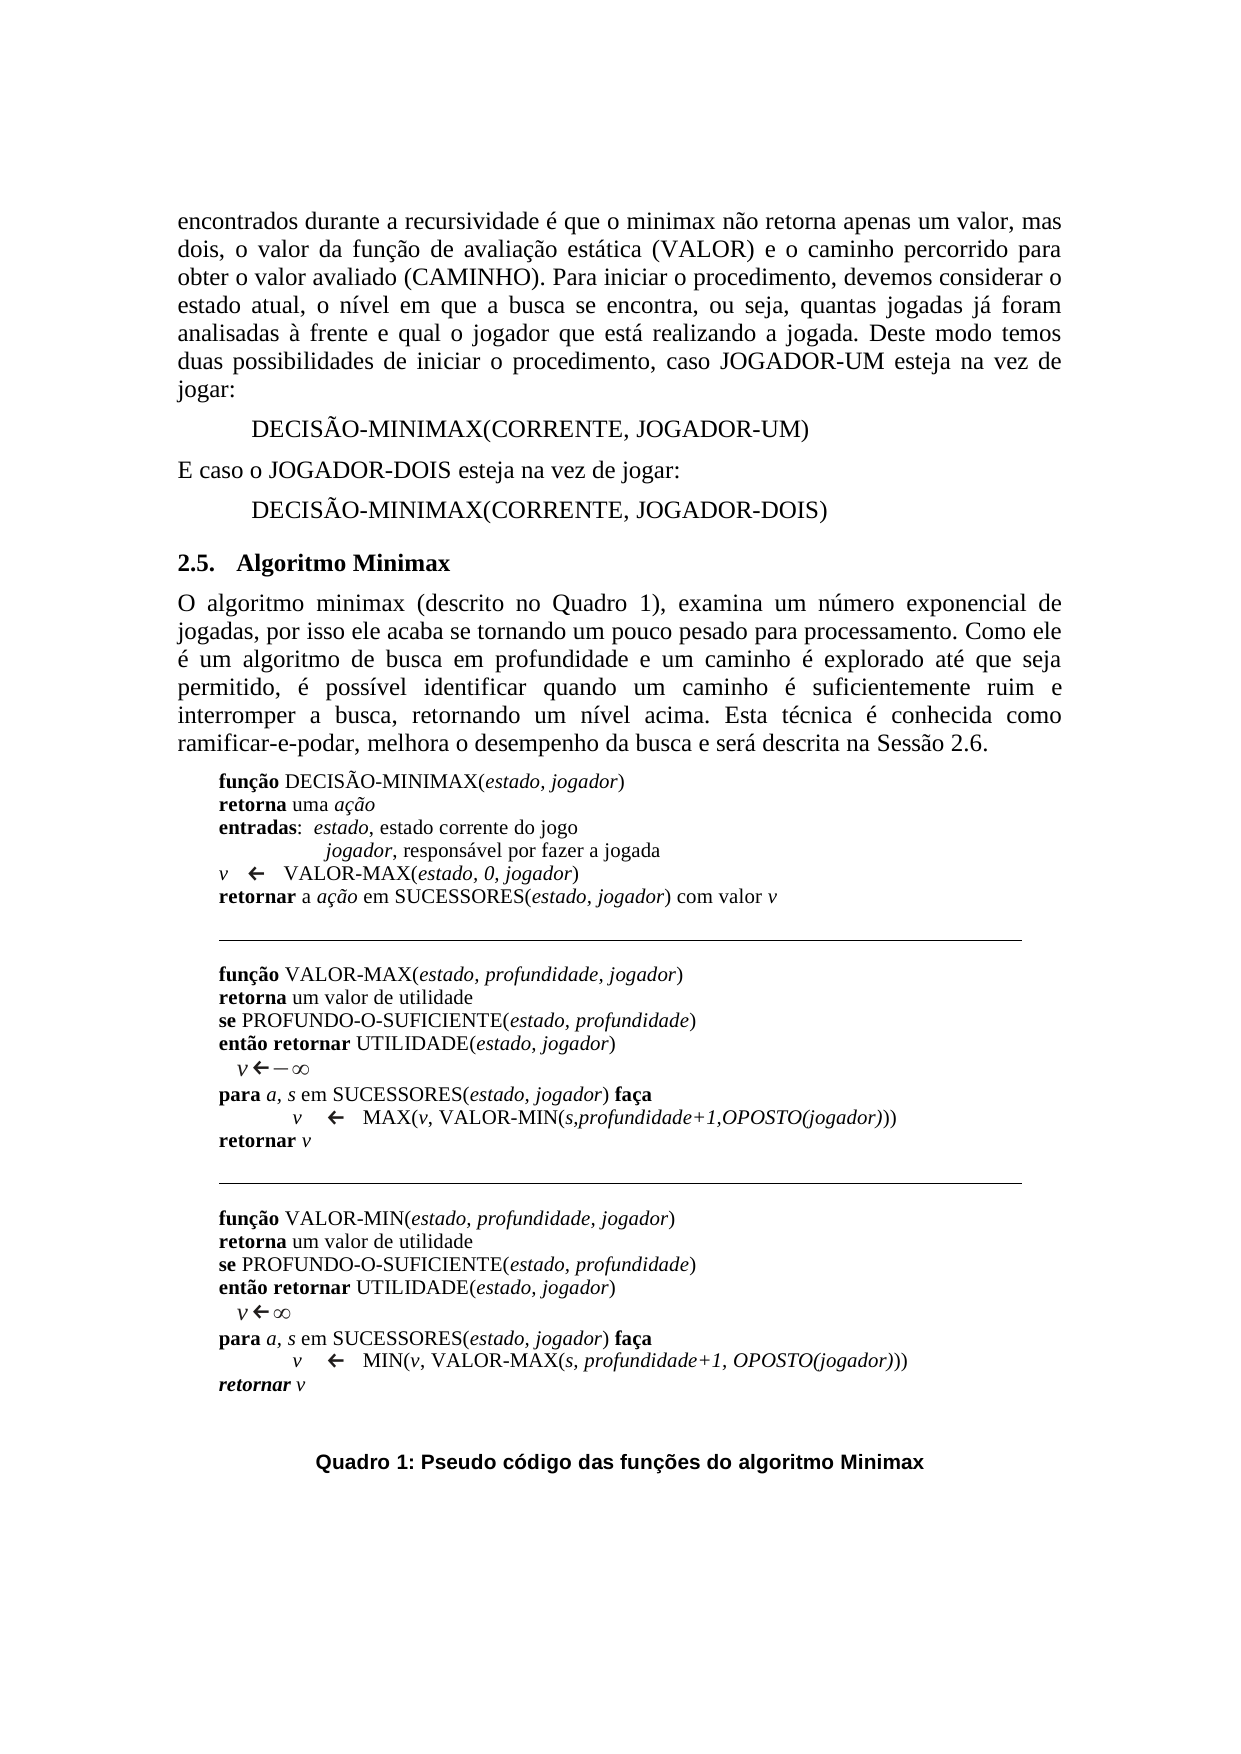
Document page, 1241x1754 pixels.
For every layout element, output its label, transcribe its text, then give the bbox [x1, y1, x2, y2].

text vVALOR-MAX(estado, 0, jogador) [219, 862, 1022, 885]
text jogador, responsável por fazer a jogada [219, 839, 1022, 862]
text para a, s em SUCESSORES(estado, jogador) faça [219, 1326, 1022, 1349]
text entradas: estado, estado corrente do jogo [219, 816, 1022, 839]
text retornar v [219, 1129, 1022, 1152]
text retorna uma ação [219, 793, 1022, 816]
text então retornar UTILIDADE(estado, jogador) [219, 1276, 1022, 1299]
text DECISÃO-MINIMAX(CORRENTE, JOGADOR-DOIS) [177, 496, 1063, 524]
text retorna um valor de utilidade [219, 986, 1022, 1009]
text retorna um valor de utilidade [219, 1229, 1022, 1253]
text função VALOR-MAX(estado, profundidade, jogador) [219, 963, 1022, 986]
text Quadro 1: Pseudo código das funções do algoritmo Minimax [224, 1451, 1016, 1474]
title Algoritmo Minimax [177, 549, 1063, 577]
text para a, s em SUCESSORES(estado, jogador) faça [219, 1083, 1022, 1106]
text DECISÃO-MINIMAX(CORRENTE, JOGADOR-UM) [177, 415, 1063, 443]
text v MAX(v, VALOR-MIN(s,profundidade+1,OPOSTO(jogador))) [219, 1106, 1022, 1129]
text retornar a ação em SUCESSORES(estado, jogador) com valor v [219, 885, 1022, 908]
text retornar v [219, 1372, 1022, 1395]
text se PROFUNDO-O-SUFICIENTE(estado, profundidade) [219, 1253, 1022, 1276]
text encontrados durante a recursividade é que o minimax não retorna apenas um valor, mas dois, o valor da função de avaliação estática (VALOR) e o caminho percorrido para obter o valor avaliado (CAMINHO). Para iniciar o procedimento, devemos considerar o estado atual, o nível em que a busca se encontra, ou seja, quantas jogadas já foram analisadas à frente e qual o jogador que está realizando a jogada. Deste modo temos duas possibilidades de iniciar o procedimento, caso JOGADOR-UM esteja na vez de jogar: [177, 207, 1063, 403]
text O algoritmo minimax (descrito no Quadro 1), examina um número exponencial de jogadas, por isso ele acaba se tornando um pouco pesado para processamento. Como ele é um algoritmo de busca em profundidade e um caminho é explorado até que seja permitido, é possível identificar quando um caminho é suficientemente ruim e interromper a busca, retornando um nível acima. Esta técnica é conhecida como ramificar-e-podar, melhora o desempenho da busca e será descrita na Sessão 2.6. [177, 589, 1063, 757]
text função VALOR-MIN(estado, profundidade, jogador) [219, 1207, 1022, 1229]
text E caso o JOGADOR-DOIS esteja na vez de jogar: [177, 456, 1063, 484]
text então retornar UTILIDADE(estado, jogador) [219, 1032, 1022, 1055]
text se PROFUNDO-O-SUFICIENTE(estado, profundidade) [219, 1009, 1022, 1032]
text função DECISÃO-MINIMAX(estado, jogador) [219, 770, 1022, 793]
text v MIN(v, VALOR-MAX(s, profundidade+1, OPOSTO(jogador))) [219, 1349, 1022, 1372]
